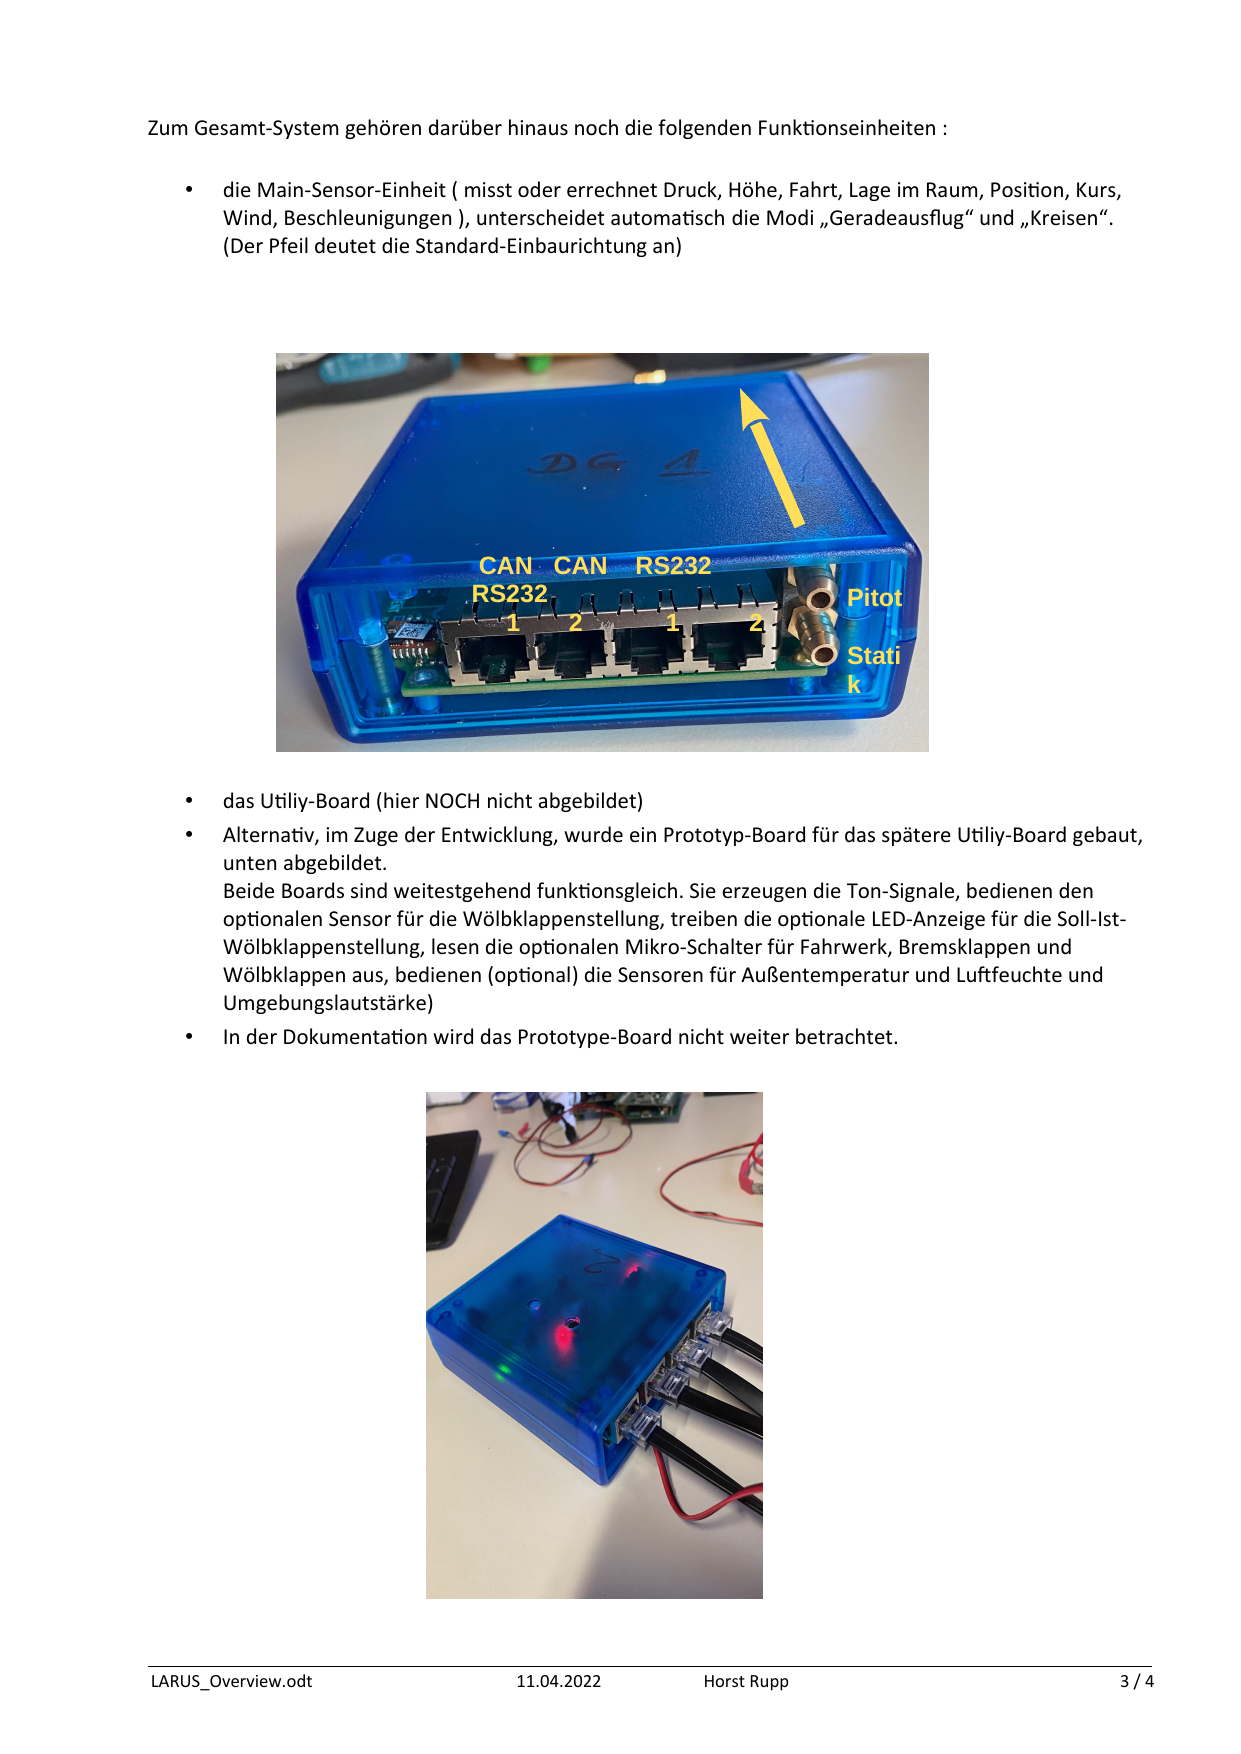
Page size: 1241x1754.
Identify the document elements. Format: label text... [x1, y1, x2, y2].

list die Main-Sensor-Einheit ( misst oder errechnet Druck, Höhe, Fahrt, Lage im Raum, Position, Kurs, Wind, Beschleunigungen ), unterscheidet automatisch die Modi „Geradeausflug“ und „Kreisen“. (Der Pfeil deutet die Standard-Einbaurichtung an) [185, 175, 1152, 259]
picture [426, 1092, 763, 1599]
text Zum Gesamt-System gehören darüber hinaus noch die folgenden Funktionseinheiten : [148, 113, 1152, 169]
list das Utiliy-Board (hier NOCH nicht abgebildet) [185, 786, 1152, 814]
list Alternativ, im Zuge der Entwicklung, wurde ein Prototyp-Board für das spätere Utiliy-Board gebaut, unten abgebildet. Beide Boards sind weitestgehend funktionsgleich. Sie erzeugen die Ton-Signale, bedienen den optionalen Sensor für die Wölbklappenstellung, treiben die optionale LED-Anzeige für die Soll-Ist-Wölbklappenstellung, lesen die optionalen Mikro-Schalter für Fahrwerk, Bremsklappen und Wölbklappen aus, bedienen (optional) die Sensoren für Außentemperatur und Luftfeuchte und Umgebungslautstärke) [185, 820, 1152, 1016]
picture [276, 353, 929, 752]
list In der Dokumentation wird das Prototype-Board nicht weiter betrachtet. [185, 1022, 1152, 1050]
